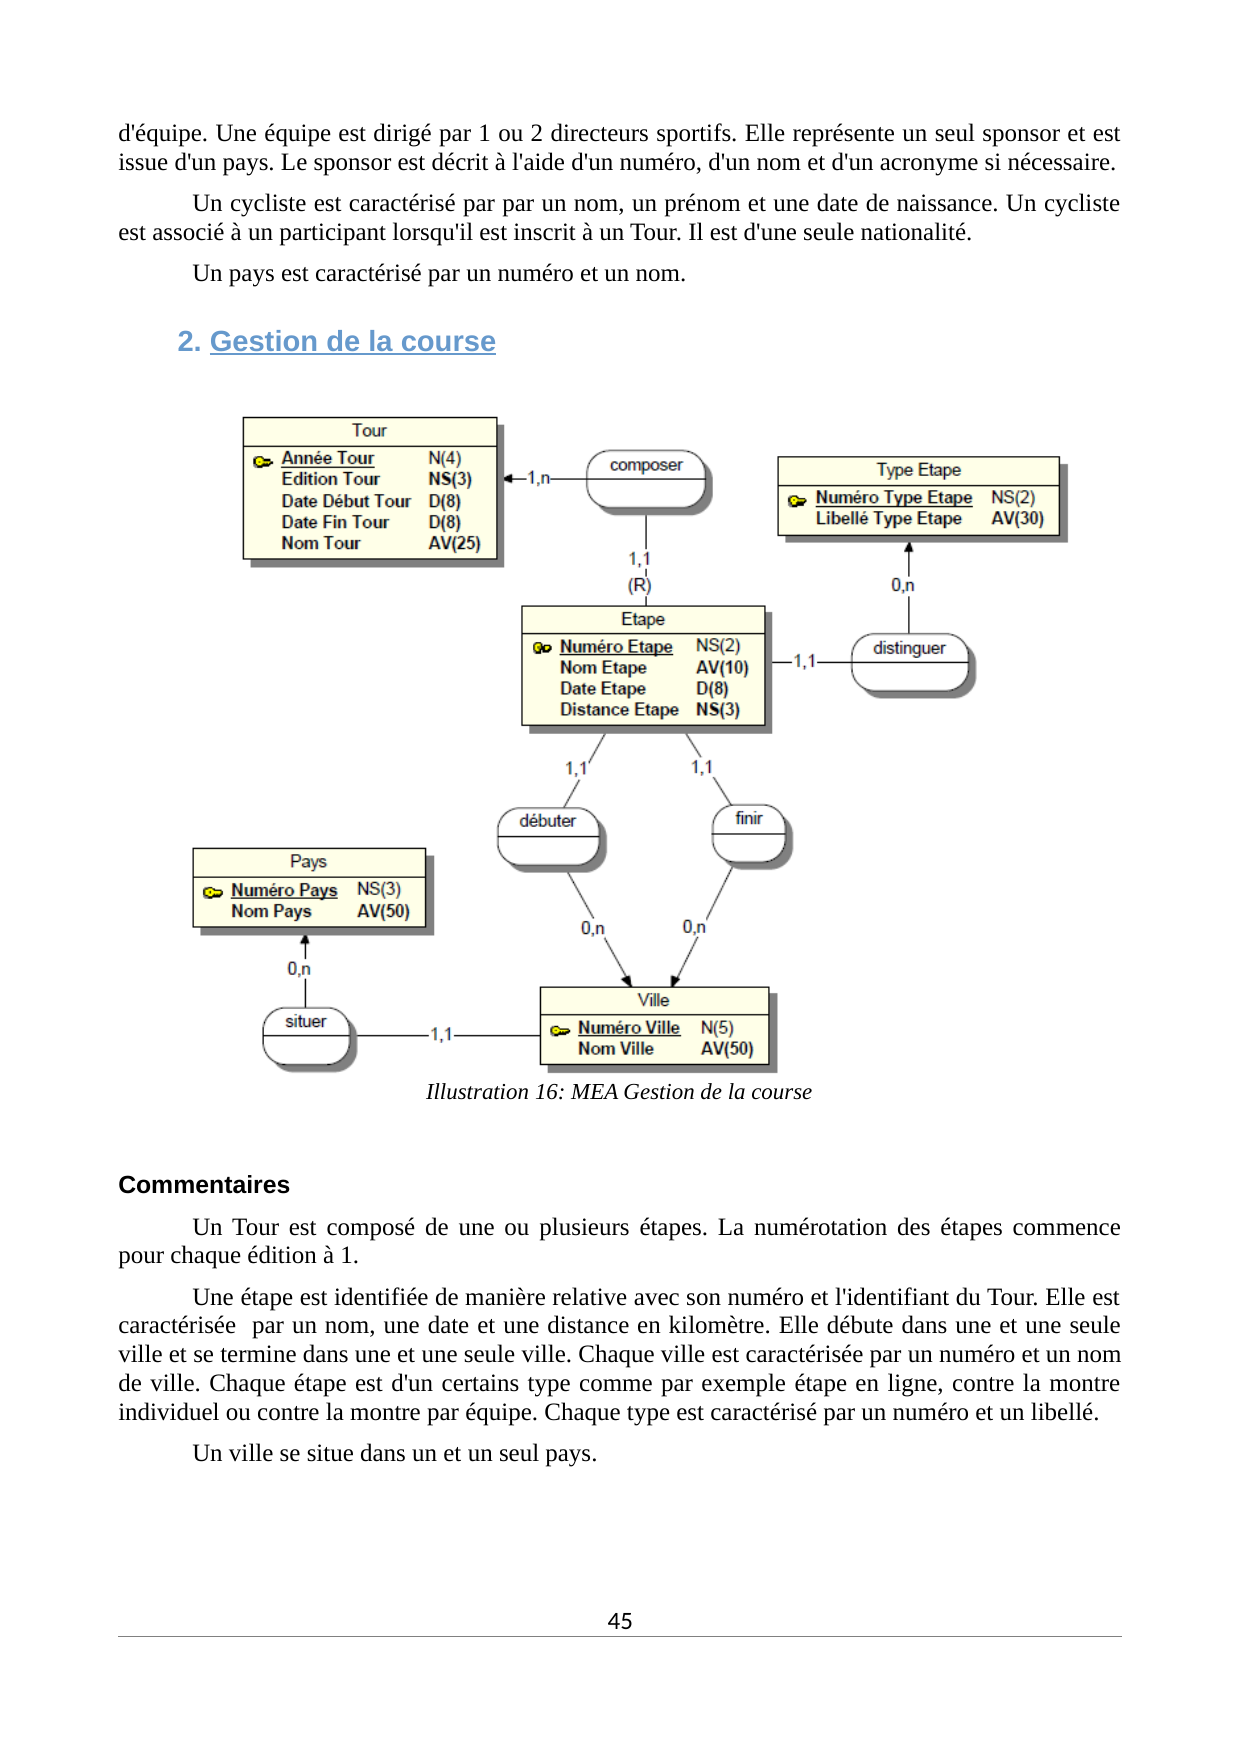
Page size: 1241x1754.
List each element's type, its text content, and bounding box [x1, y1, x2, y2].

text Illustration 16: MEA Gestion de la course [147, 400, 1093, 1104]
text Un pays est caractérisé par un numéro et un nom. [118, 258, 1122, 287]
text Un Tour est composé de une ou plusieurs étapes. La numérotation des étapes commence pour chaque édition à 1. [118, 1212, 1122, 1269]
text d'équipe. Une équipe est dirigé par 1 ou 2 directeurs sportifs. Elle représente un seul sponsor et est issue d'un pays. Le sponsor est décrit à l'aide d'un numéro, d'un nom et d'un acronyme si nécessaire. [118, 118, 1122, 176]
text Un ville se situe dans un et un seul pays. [118, 1438, 1122, 1467]
subtitle Gestion de la course [177, 324, 1122, 358]
text Un cycliste est caractérisé par par un nom, un prénom et une date de naissance. Un cycliste est associé à un participant lorsqu'il est inscrit à un Tour. Il est d'une seule nationalité. [118, 188, 1122, 246]
subtitle Commentaires [118, 1171, 1122, 1199]
text Une étape est identifiée de manière relative avec son numéro et l'identifiant du Tour. Elle est caractérisée par un nom, une date et une distance en kilomètre. Elle débute dans une et une seule ville et se termine dans une et une seule ville. Chaque ville est caractérisée par un numéro et un nom de ville. Chaque étape est d'un certains type comme par exemple étape en ligne, contre la montre individuel ou contre la montre par équipe. Chaque type est caractérisé par un numéro et un libellé. [118, 1282, 1122, 1425]
